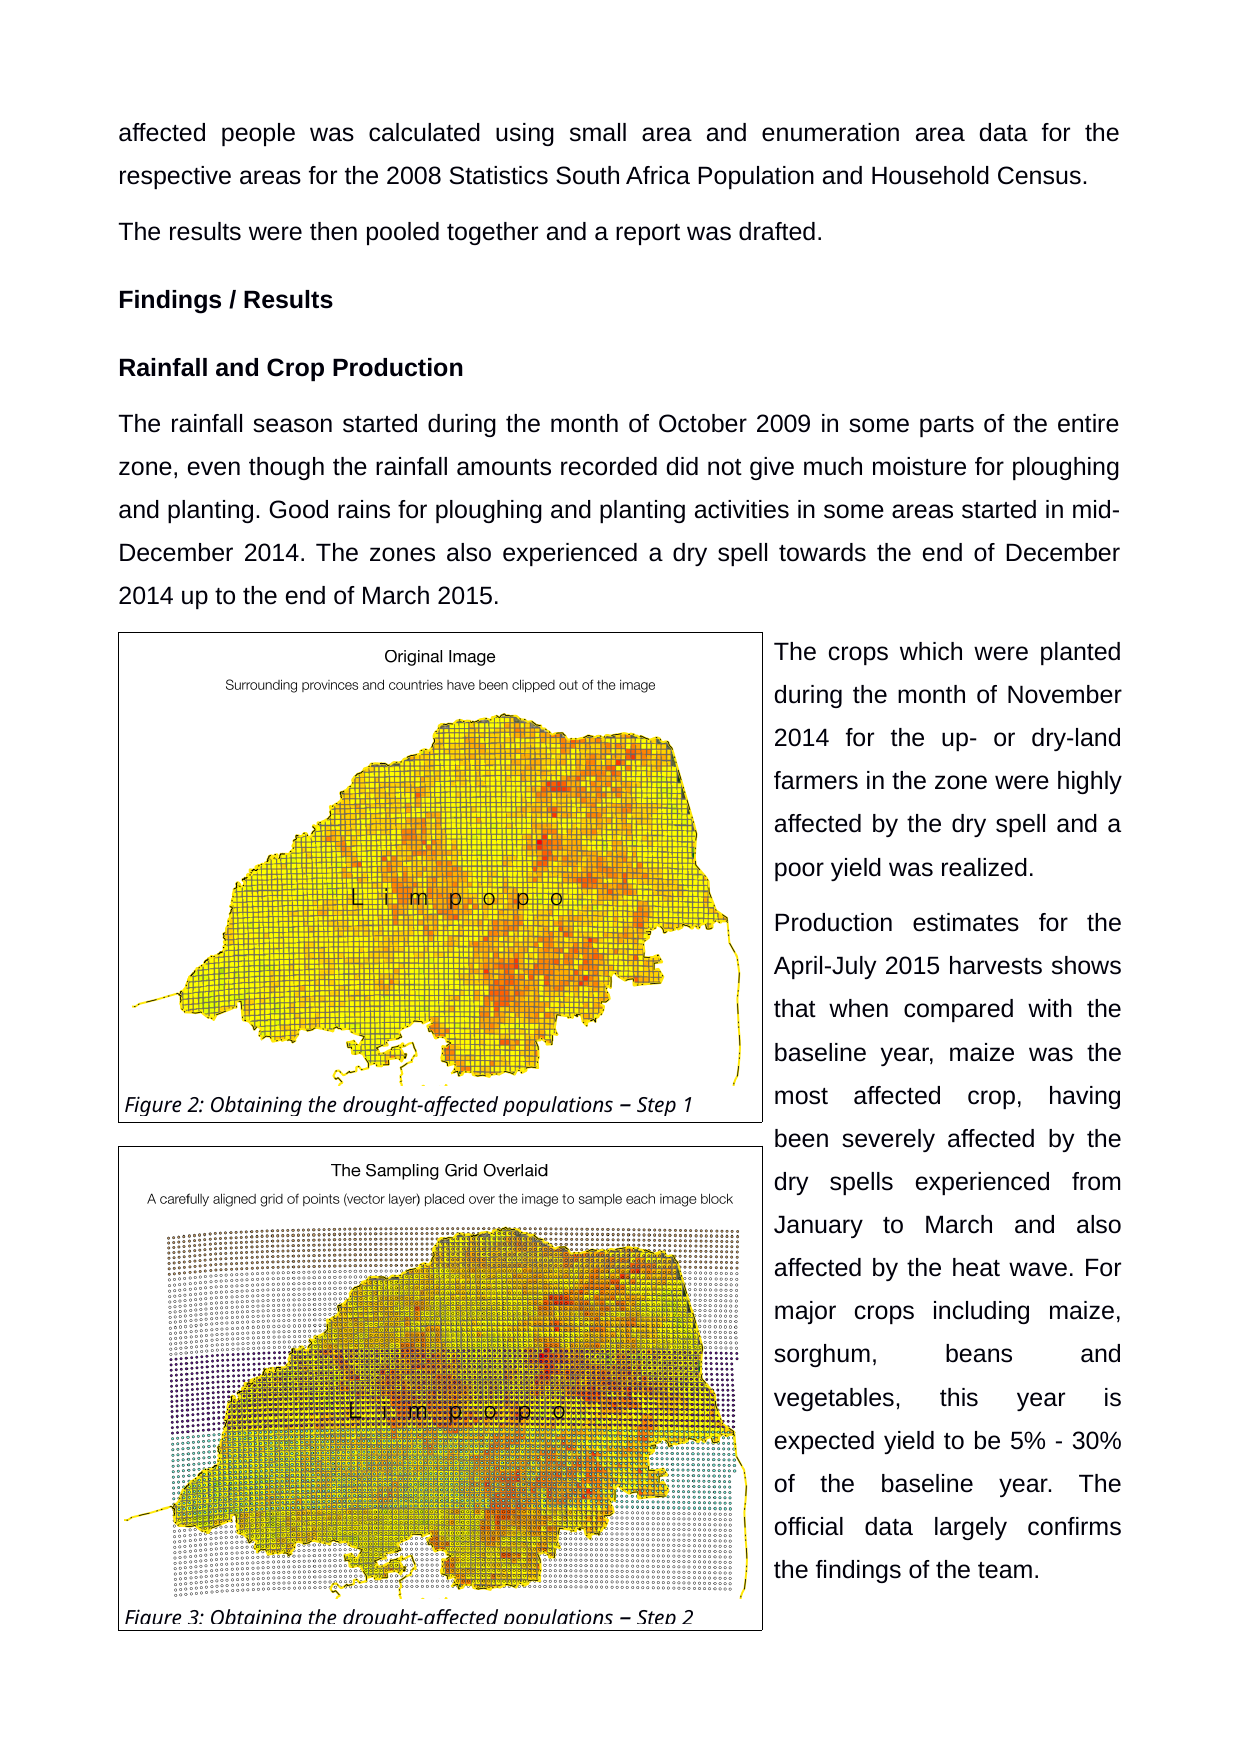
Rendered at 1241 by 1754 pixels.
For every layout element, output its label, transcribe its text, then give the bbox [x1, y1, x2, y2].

text affected people was calculated using small area and enumeration area data for the respective areas for the 2008 Statistics South Africa Population and Household Census. [118, 118, 1122, 190]
text Figure 3: Obtaining the drought-affected populations – Step 2 [124, 1599, 756, 1624]
text The rainfall season started during the month of October 2009 in some parts of the entire zone, even though the rainfall amounts recorded did not give much moisture for ploughing and planting. Good rains for ploughing and planting activities in some areas started in mid-December 2014. The zones also experienced a dry spell towards the end of December 2014 up to the end of March 2015. [118, 409, 1122, 610]
text The crops which were planted during the month of November 2014 for the up- or dry-land farmers in the zone were highly affected by the dry spell and a poor yield was realized. [763, 637, 1122, 881]
text [119, 637, 762, 881]
text Production estimates for the April-July 2015 harvests shows that when compared with the baseline year, maize was the most affected crop, having been severely affected by the dry spells experienced from January to March and also affected by the heat wave. For major crops including maize, sorghum, beans and vegetables, this year is expected yield to be 5% - 30% of the baseline year. The official data largely confirms the findings of the team. [118, 908, 1122, 1164]
text Figure 2: Obtaining the drought-affected populations – Step 1 [124, 650, 756, 1116]
picture [132, 650, 748, 1086]
text The results were then pooled together and a report was drafted. [118, 217, 1122, 246]
picture [124, 1164, 756, 1599]
subtitle Rainfall and Crop Production [118, 353, 1122, 382]
subtitle Findings / Results [118, 285, 1122, 314]
